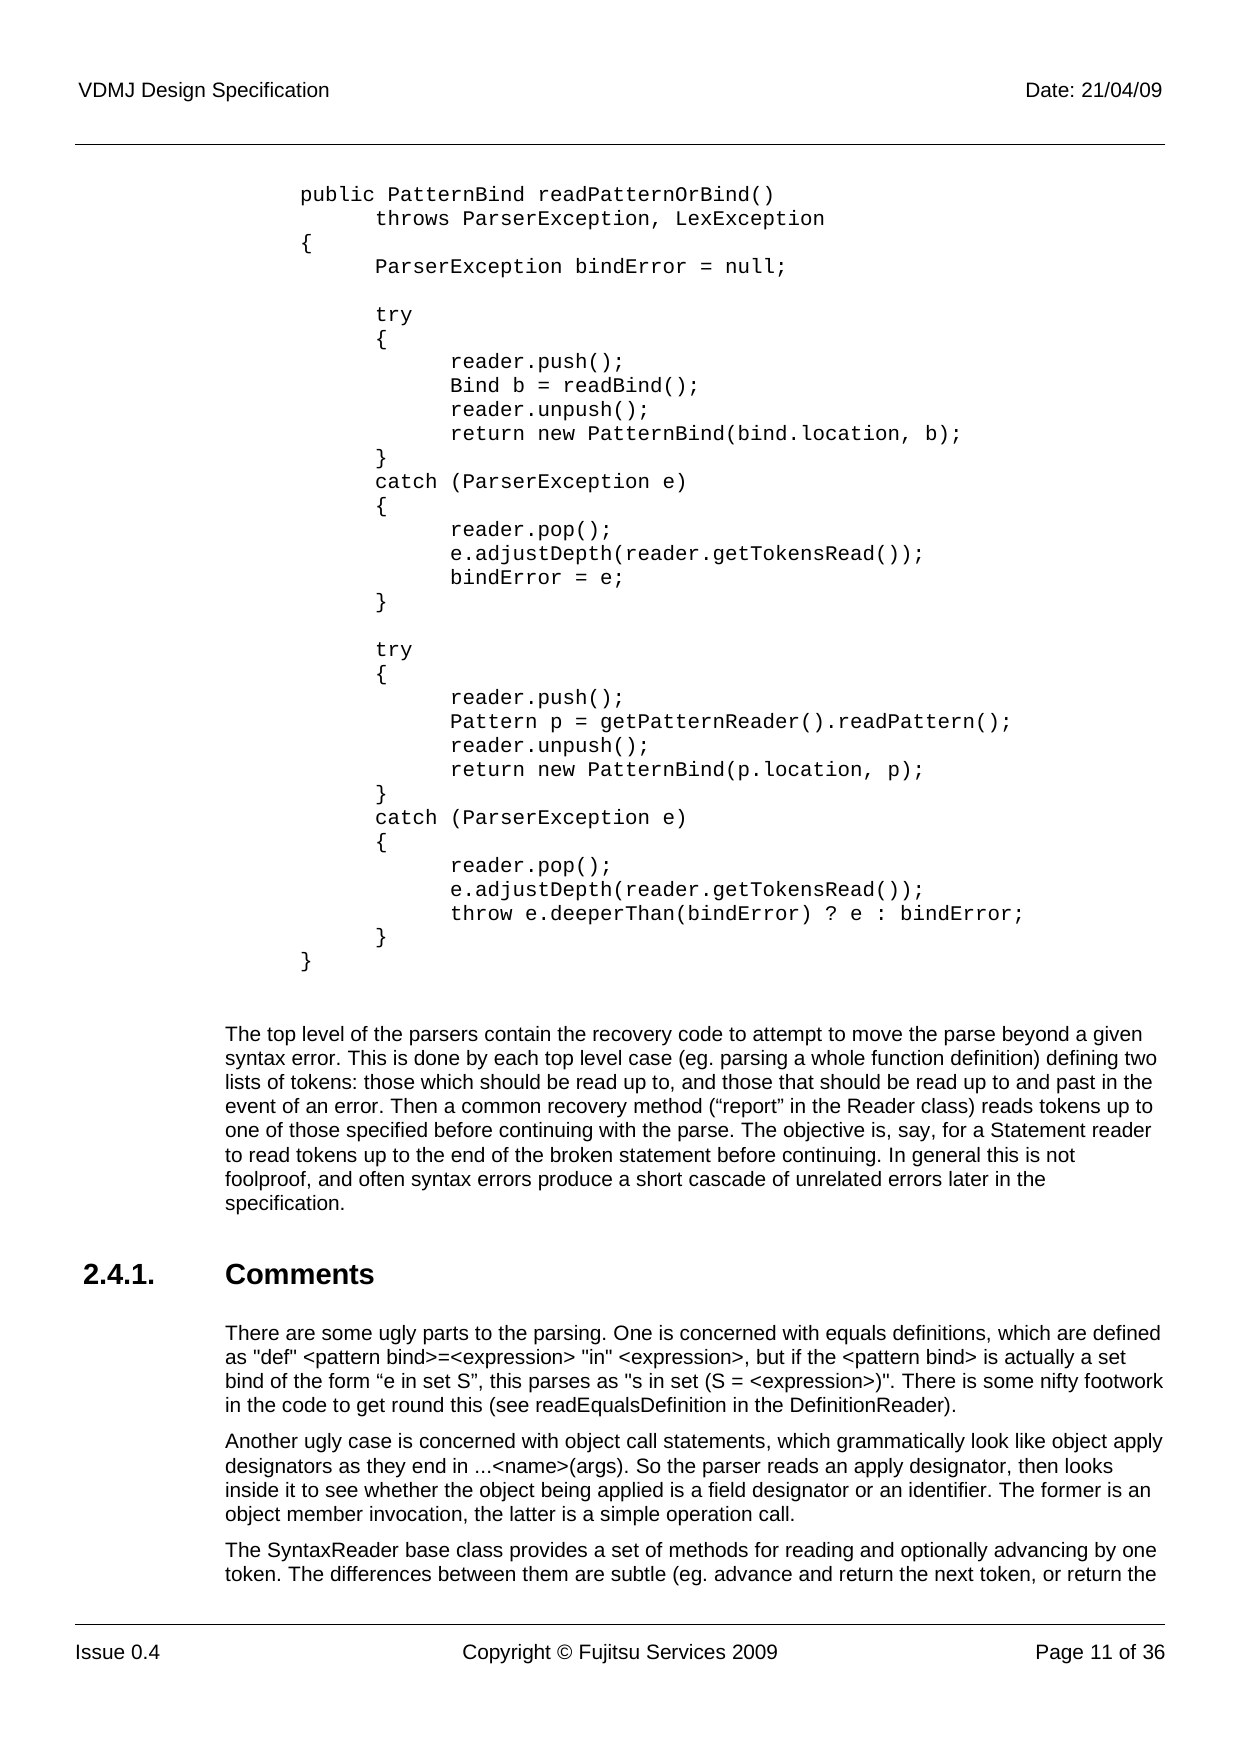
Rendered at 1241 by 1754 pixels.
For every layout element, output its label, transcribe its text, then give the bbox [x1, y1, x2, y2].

text e.adjustDepth(reader.getTokensRead()); [225, 543, 1165, 567]
text try [225, 639, 1165, 663]
text } [225, 926, 1165, 950]
text reader.push(); [225, 351, 1165, 375]
text public PatternBind readPatternOrBind() [225, 184, 1165, 208]
text throw e.deeperThan(bindError) ? e : bindError; [225, 902, 1165, 926]
text The top level of the parsers contain the recovery code to attempt to move the parse beyond a given syntax error. This is done by each top level case (eg. parsing a whole function definition) defining two lists of tokens: those which should be read up to, and those that should be read up to and past in the event of an error. Then a common recovery method (“report” in the Reader class) reads tokens up to one of those specified before continuing with the parse. The objective is, say, for a Statement reader to read tokens up to the end of the broken statement before continuing. In general this is not foolproof, and often syntax errors produce a short cascade of unrelated errors later in the specification. [225, 1022, 1165, 1215]
text } [225, 783, 1165, 807]
text { [225, 831, 1165, 854]
text } [225, 447, 1165, 471]
text Pattern p = getPatternReader().readPattern(); [225, 711, 1165, 735]
text return new PatternBind(p.location, p); [225, 759, 1165, 783]
text reader.pop(); [225, 854, 1165, 878]
text catch (ParserException e) [225, 807, 1165, 831]
text { [225, 663, 1165, 687]
text reader.push(); [225, 687, 1165, 711]
text ParserException bindError = null; [225, 256, 1165, 279]
text catch (ParserException e) [225, 471, 1165, 495]
text e.adjustDepth(reader.getTokensRead()); [225, 878, 1165, 902]
text There are some ugly parts to the parsing. One is concerned with equals definitions, which are defined as "def" <pattern bind>=<expression> "in" <expression>, but if the <pattern bind> is actually a set bind of the form “e in set S”, this parses as "s in set (S = <expression>)". There is some nifty footwork in the code to get round this (see readEqualsDefinition in the DefinitionReader). [225, 1321, 1165, 1417]
text Bind b = readBind(); [225, 375, 1165, 399]
text } [225, 950, 1165, 974]
text Another ugly case is concerned with object call statements, which grammatically look like object apply designators as they end in ...<name>(args). So the parser reads an apply designator, then looks inside it to see whether the object being applied is a field designator or an identifier. The former is an object member invocation, the latter is a simple operation call. [225, 1429, 1165, 1526]
text { [225, 495, 1165, 519]
text The SyntaxReader base class provides a set of methods for reading and optionally advancing by one token. The differences between them are subtle (eg. advance and return the next token, or return the [225, 1538, 1165, 1586]
text reader.pop(); [225, 519, 1165, 543]
subtitle Comments [75, 1257, 1165, 1291]
text throws ParserException, LexException [225, 208, 1165, 232]
text reader.unpush(); [225, 399, 1165, 423]
text reader.unpush(); [225, 735, 1165, 759]
text { [225, 327, 1165, 351]
text bindError = e; [225, 567, 1165, 591]
text return new PatternBind(bind.location, b); [225, 423, 1165, 447]
text try [225, 303, 1165, 327]
text } [225, 591, 1165, 615]
text { [225, 232, 1165, 256]
